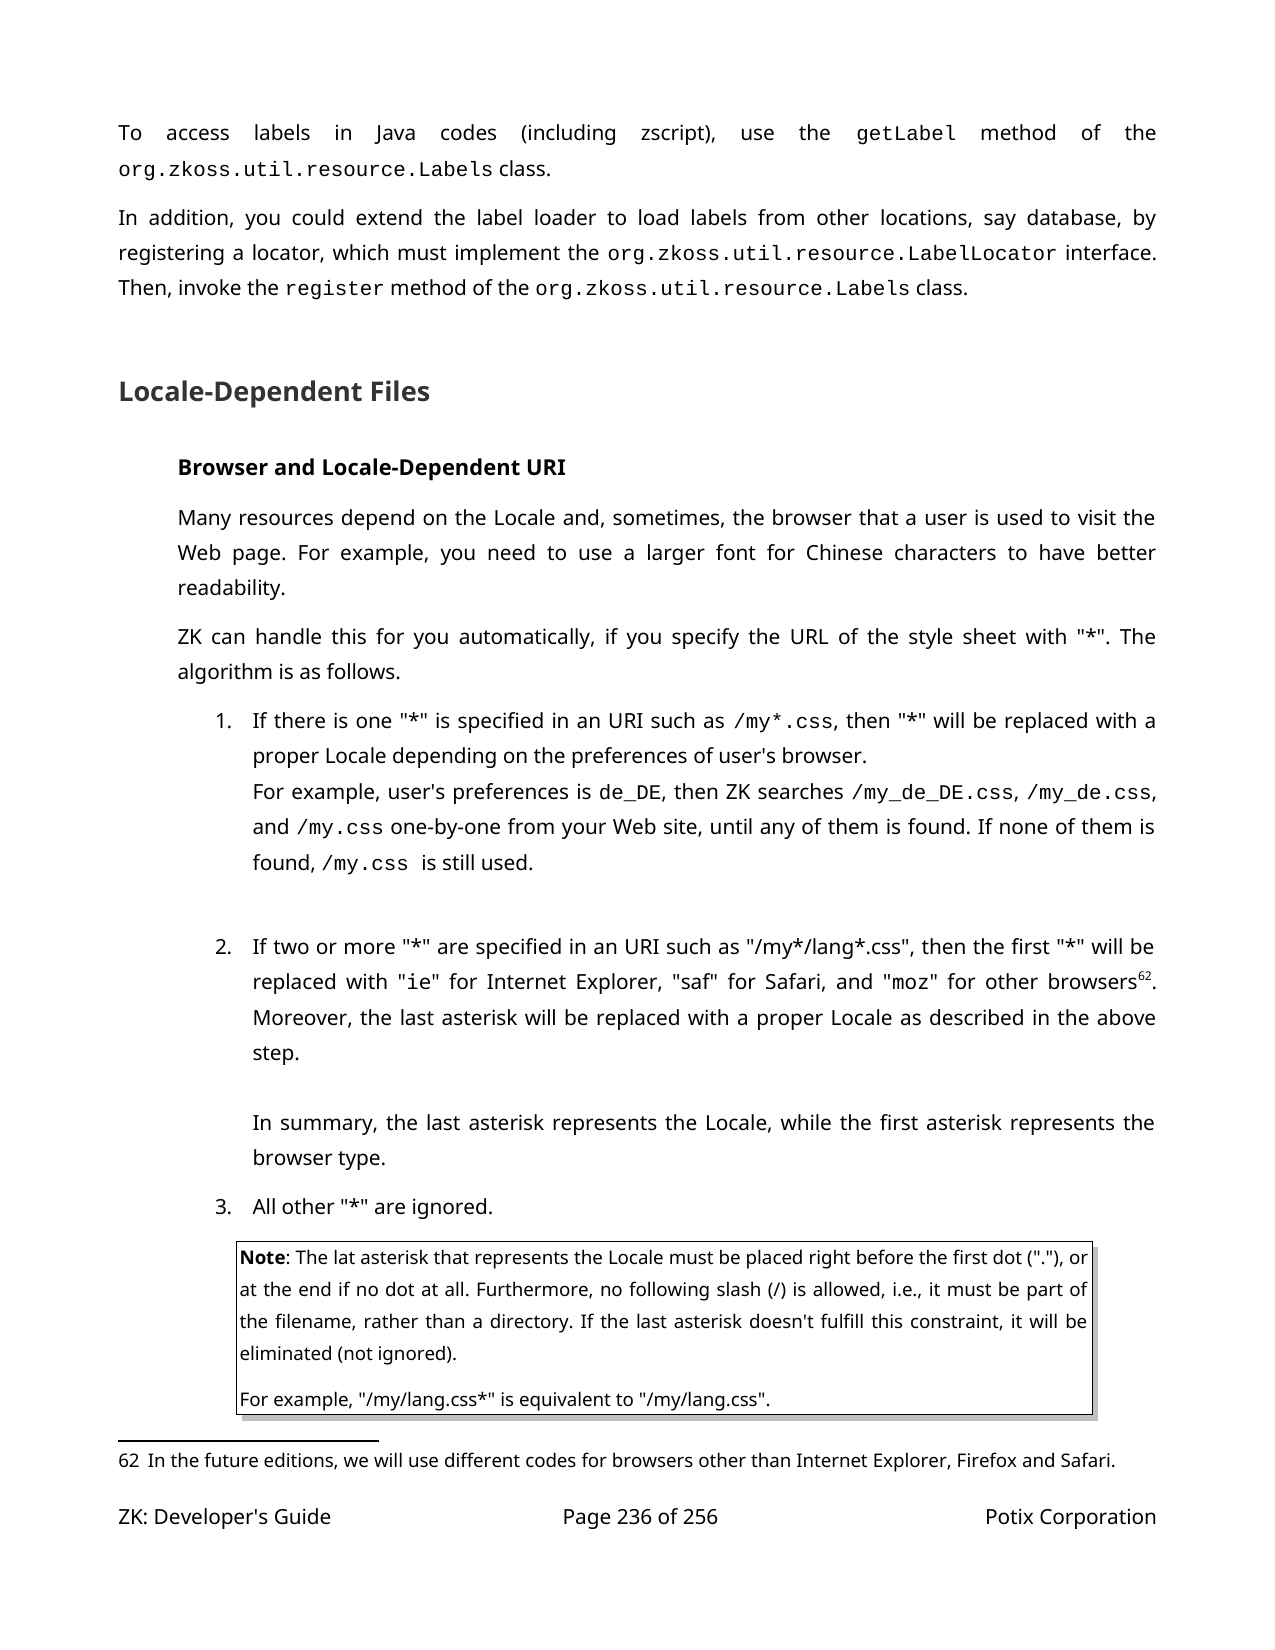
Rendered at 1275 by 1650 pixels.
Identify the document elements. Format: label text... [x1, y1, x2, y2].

list If two or more "*" are specified in an URI such as "/my*/lang*.css", then the first "*" will be replaced with "ie" for Internet Explorer, "saf" for Safari, and "moz" for other browsers. Moreover, the last asterisk will be replaced with a proper Locale as described in the above step. In summary, the last asterisk represents the Locale, while the first asterisk represents the browser type. [215, 932, 1157, 1172]
text Many resources depend on the Locale and, sometimes, the browser that a user is used to visit the Web page. For example, you need to use a larger font for Chinese characters to have better readability. [177, 503, 1157, 601]
text For example, "/my/lang.css*" is equivalent to "/my/lang.css". [237, 1383, 1092, 1414]
subtitle Locale-Dependent Files [118, 373, 1157, 410]
list If there is one "*" is specified in an URI such as /my*.css, then "*" will be replaced with a proper Locale depending on the preferences of user's browser. For example, user's preferences is de_DE, then ZK searches /my_de_DE.css, /my_de.css, and /my.css one-by-one from your Web site, until any of them is found. If none of them is found, /my.css is still used. [215, 706, 1157, 912]
text ZK can handle this for you automatically, if you specify the URL of the style sheet with "*". The algorithm is as follows. [177, 622, 1157, 686]
text In addition, you could extend the label loader to load labels from other locations, say database, by registering a locator, which must implement the org.zkoss.util.resource.LabelLocator interface. Then, invoke the register method of the org.zkoss.util.resource.Labels class. [118, 203, 1157, 302]
subtitle Browser and Locale-Dependent URI [177, 452, 1157, 482]
text To access labels in Java codes (including zscript), use the getLabel method of the org.zkoss.util.resource.Labels class. [118, 118, 1157, 182]
list All other "*" are ignored. [215, 1192, 1157, 1221]
list In the future editions, we will use different codes for browsers other than Internet Explorer, Firefox and Safari. [118, 1447, 1157, 1473]
text Note: The lat asterisk that represents the Locale must be placed right before the first dot ("."), or at the end if no dot at all. Furthermore, no following slash (/) is allowed, i.e., it must be part of the filename, rather than a directory. If the last asterisk doesn't fulfill this constraint, it will be eliminated (not ignored). [237, 1242, 1092, 1365]
